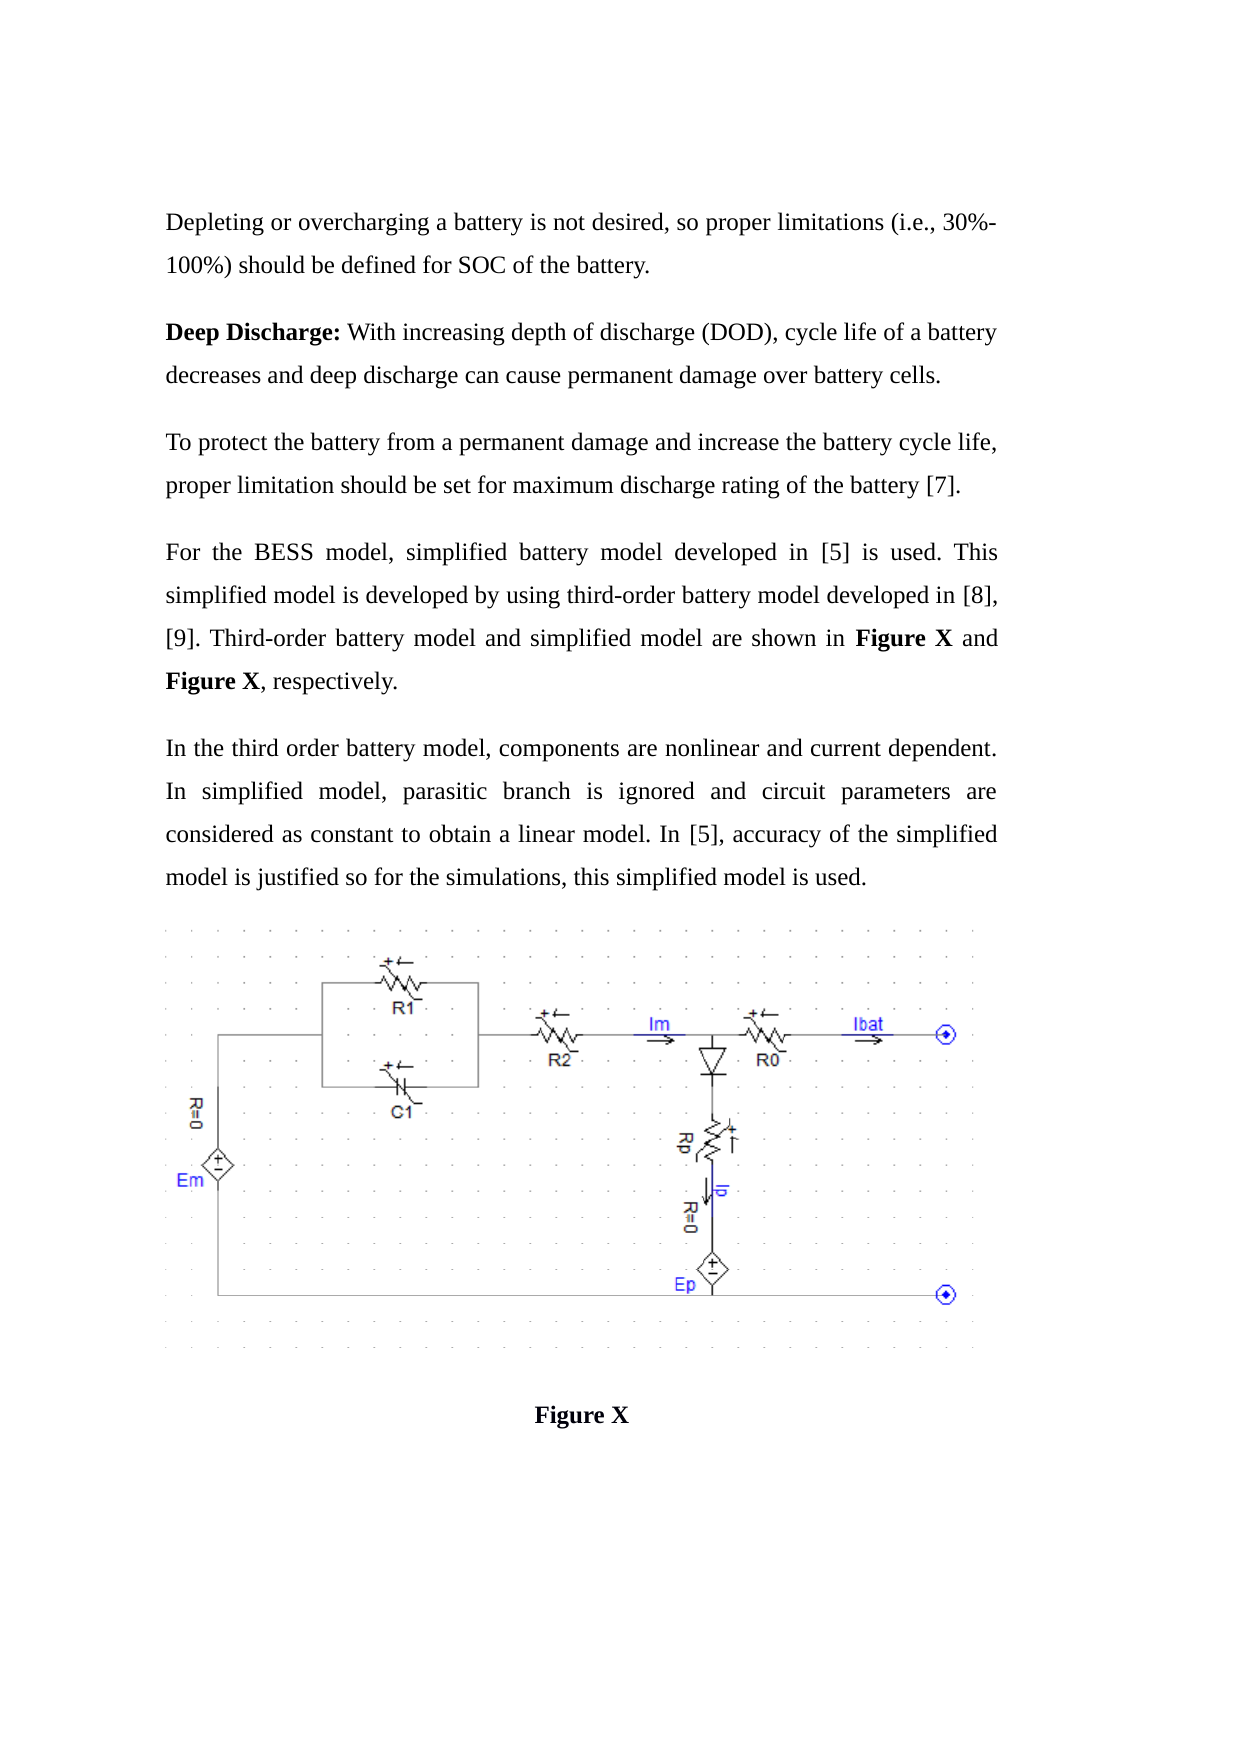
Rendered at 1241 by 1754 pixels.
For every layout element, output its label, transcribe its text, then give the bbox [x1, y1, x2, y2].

text Depleting or overcharging a battery is not desired, so proper limitations (i.e., 30%-100%) should be defined for SOC of the battery. [165, 207, 998, 279]
text In the third order battery model, components are nonlinear and current dependent. In simplified model, parasitic branch is ignored and circuit parameters are considered as constant to obtain a linear model. In [5], accuracy of the simplified model is justified so for the simulations, this simplified model is used. [165, 733, 998, 891]
text Deep Discharge: With increasing depth of discharge (DOD), cycle life of a battery decreases and deep discharge can cause permanent damage over battery cells. [165, 317, 998, 389]
text Figure X [165, 1348, 998, 1429]
text For the BESS model, simplified battery model developed in [5] is used. This simplified model is developed by using third-order battery model developed in [8], [9]. Third-order battery model and simplified model are shown in Figure X and Figure X, respectively. [165, 537, 998, 695]
picture [165, 929, 998, 1348]
text To protect the battery from a permanent damage and increase the battery cycle life, proper limitation should be set for maximum discharge rating of the battery [7]. [165, 427, 998, 499]
